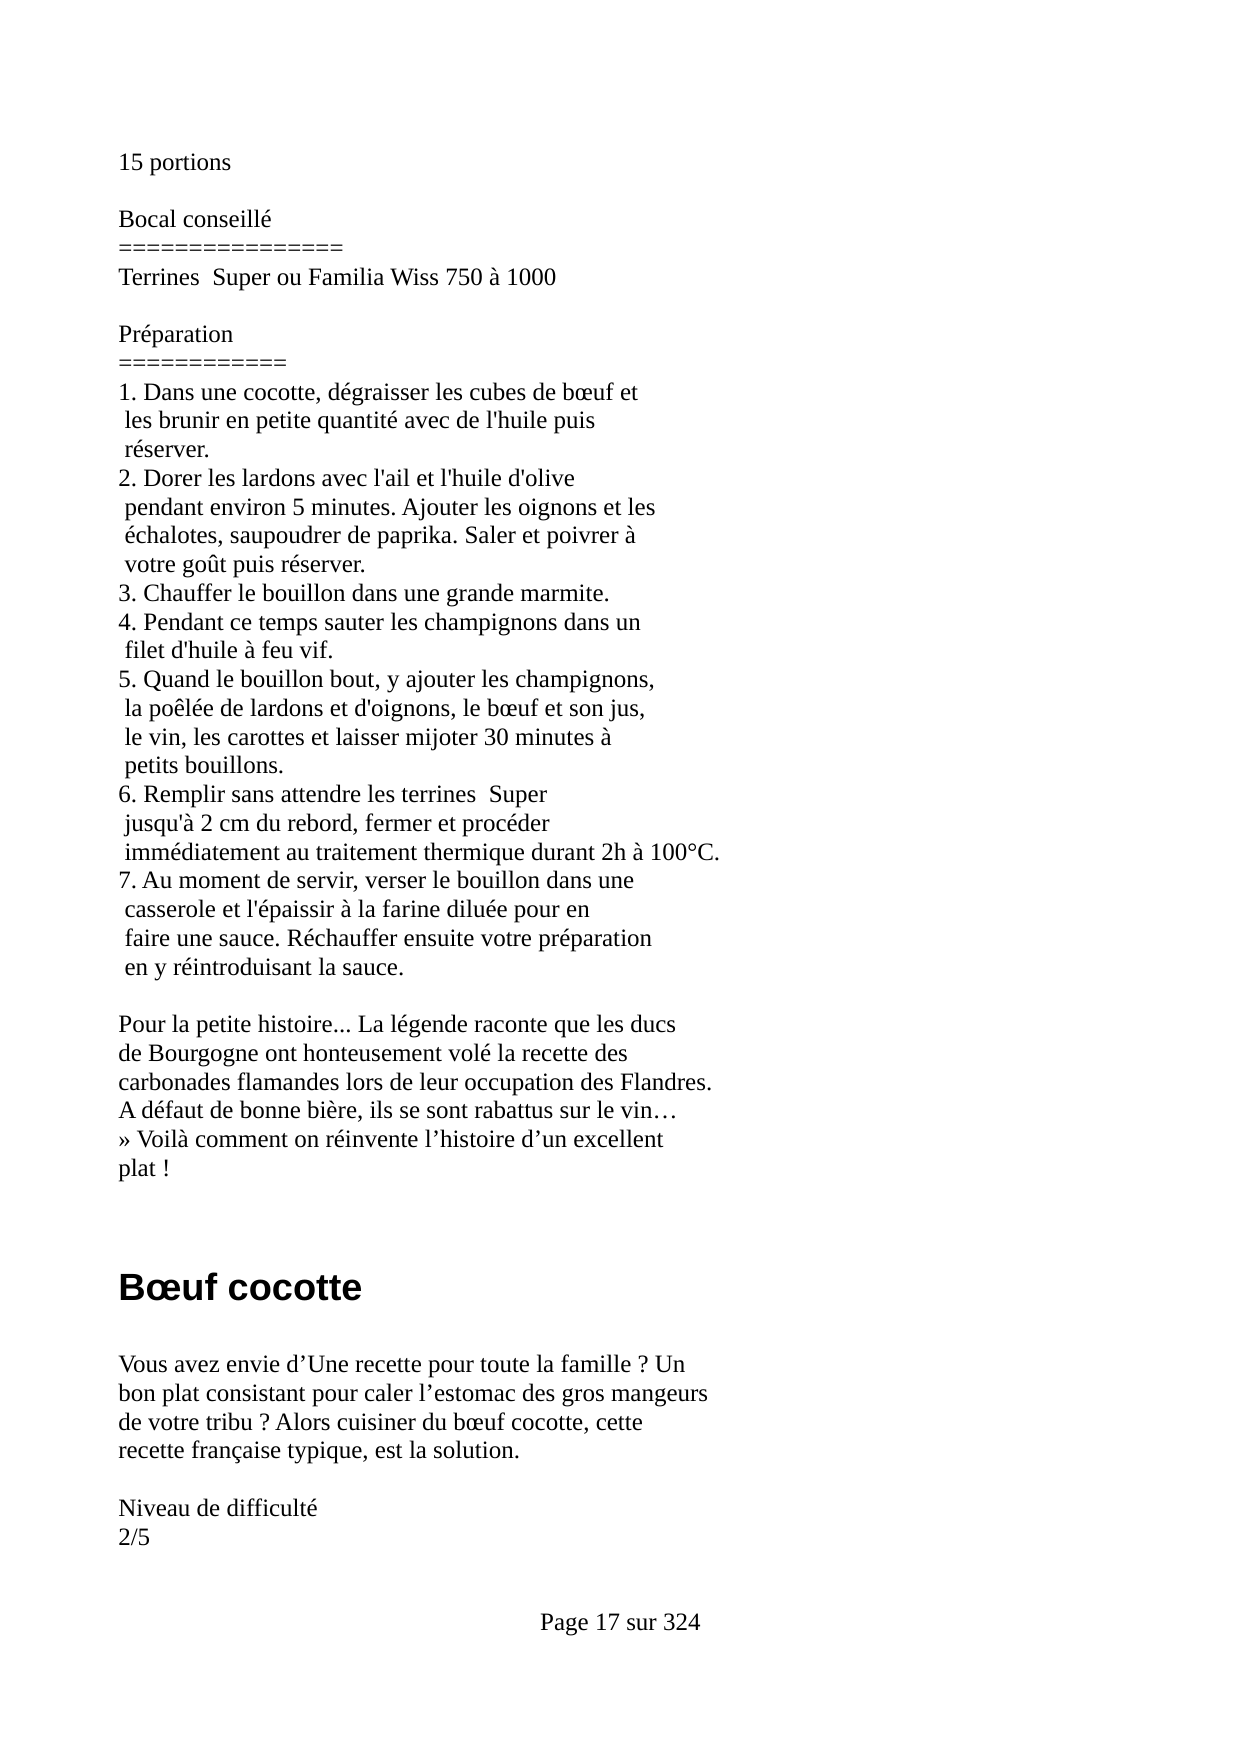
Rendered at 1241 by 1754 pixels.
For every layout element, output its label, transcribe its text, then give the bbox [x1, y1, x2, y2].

text votre goût puis réserver. [118, 549, 1122, 578]
subtitle Bœuf cocotte [118, 1264, 1122, 1308]
text le vin, les carottes et laisser mijoter 30 minutes à [118, 722, 1122, 751]
text 7. Au moment de servir, verser le bouillon dans une [118, 866, 1122, 894]
text A défaut de bonne bière, ils se sont rabattus sur le vin… [118, 1096, 1122, 1124]
text ================ [118, 233, 1122, 262]
text Bocal conseillé [118, 204, 1122, 233]
text de Bourgogne ont honteusement volé la recette des [118, 1038, 1122, 1067]
text petits bouillons. [118, 751, 1122, 779]
text 1. Dans une cocotte, dégraisser les cubes de bœuf et [118, 377, 1122, 406]
text bon plat consistant pour caler l’estomac des gros mangeurs [118, 1378, 1122, 1407]
text jusqu'à 2 cm du rebord, fermer et procéder [118, 808, 1122, 837]
text carbonades flamandes lors de leur occupation des Flandres. [118, 1067, 1122, 1096]
text 6. Remplir sans attendre les terrines Super [118, 779, 1122, 808]
text » Voilà comment on réinvente l’histoire d’un excellent [118, 1124, 1122, 1153]
text 2. Dorer les lardons avec l'ail et l'huile d'olive [118, 463, 1122, 492]
text en y réintroduisant la sauce. [118, 952, 1122, 981]
text recette française typique, est la solution. [118, 1436, 1122, 1464]
text casserole et l'épaissir à la farine diluée pour en [118, 894, 1122, 923]
text faire une sauce. Réchauffer ensuite votre préparation [118, 923, 1122, 952]
text réserver. [118, 434, 1122, 463]
text immédiatement au traitement thermique durant 2h à 100°C. [118, 837, 1122, 866]
text filet d'huile à feu vif. [118, 636, 1122, 664]
text Terrines Super ou Familia Wiss 750 à 1000 [118, 262, 1122, 291]
text 5. Quand le bouillon bout, y ajouter les champignons, [118, 664, 1122, 693]
text les brunir en petite quantité avec de l'huile puis [118, 406, 1122, 434]
text de votre tribu ? Alors cuisiner du bœuf cocotte, cette [118, 1407, 1122, 1436]
text plat ! [118, 1153, 1122, 1182]
text pendant environ 5 minutes. Ajouter les oignons et les [118, 492, 1122, 521]
text Pour la petite histoire... La légende raconte que les ducs [118, 1009, 1122, 1038]
text 2/5 [118, 1522, 1122, 1551]
text 3. Chauffer le bouillon dans une grande marmite. [118, 578, 1122, 607]
text échalotes, saupoudrer de paprika. Saler et poivrer à [118, 521, 1122, 549]
text 15 portions [118, 147, 1122, 176]
text Préparation [118, 319, 1122, 348]
text ============ [118, 348, 1122, 377]
text Vous avez envie d’Une recette pour toute la famille ? Un [118, 1349, 1122, 1378]
text la poêlée de lardons et d'oignons, le bœuf et son jus, [118, 693, 1122, 722]
text 4. Pendant ce temps sauter les champignons dans un [118, 607, 1122, 636]
text Niveau de difficulté [118, 1493, 1122, 1522]
